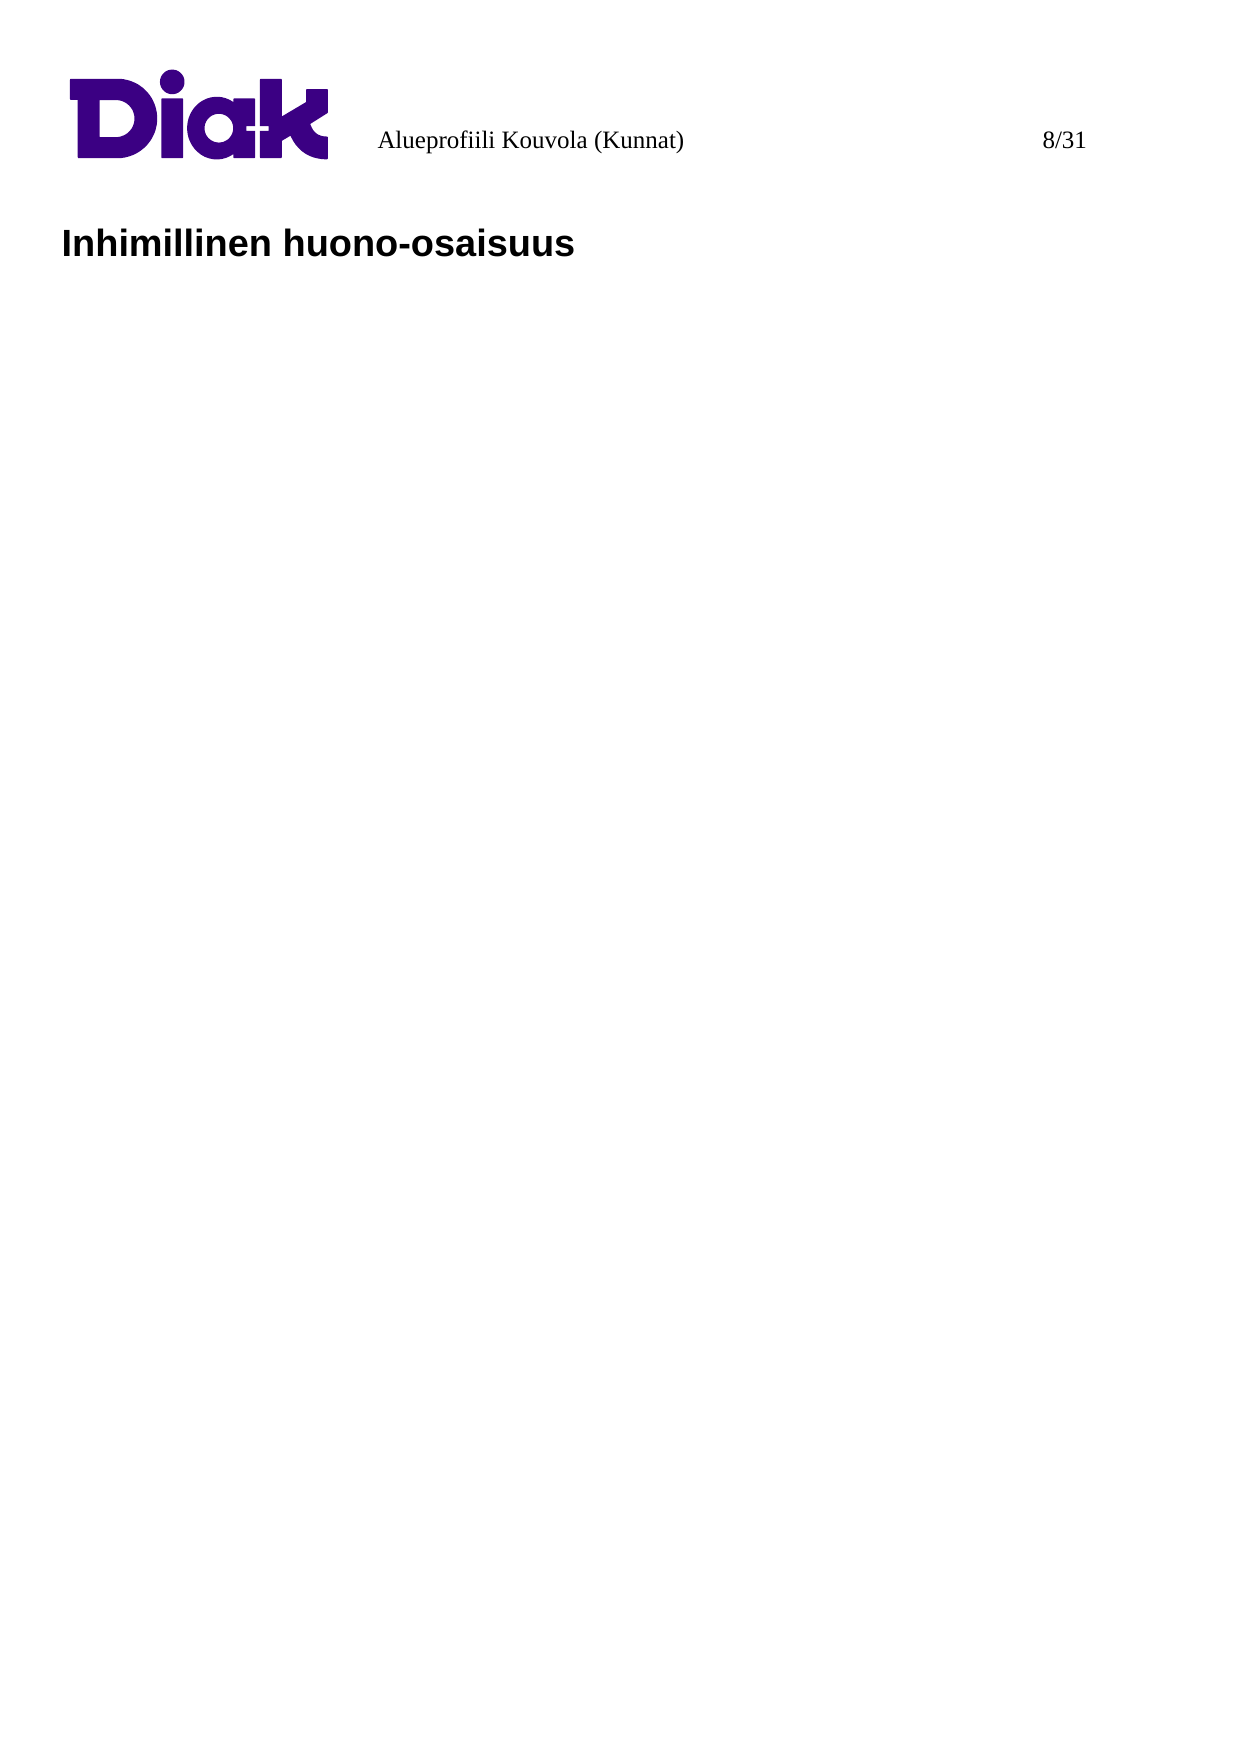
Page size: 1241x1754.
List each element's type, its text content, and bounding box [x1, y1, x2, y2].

subtitle Inhimillinen huono-osaisuus [61, 221, 1179, 265]
